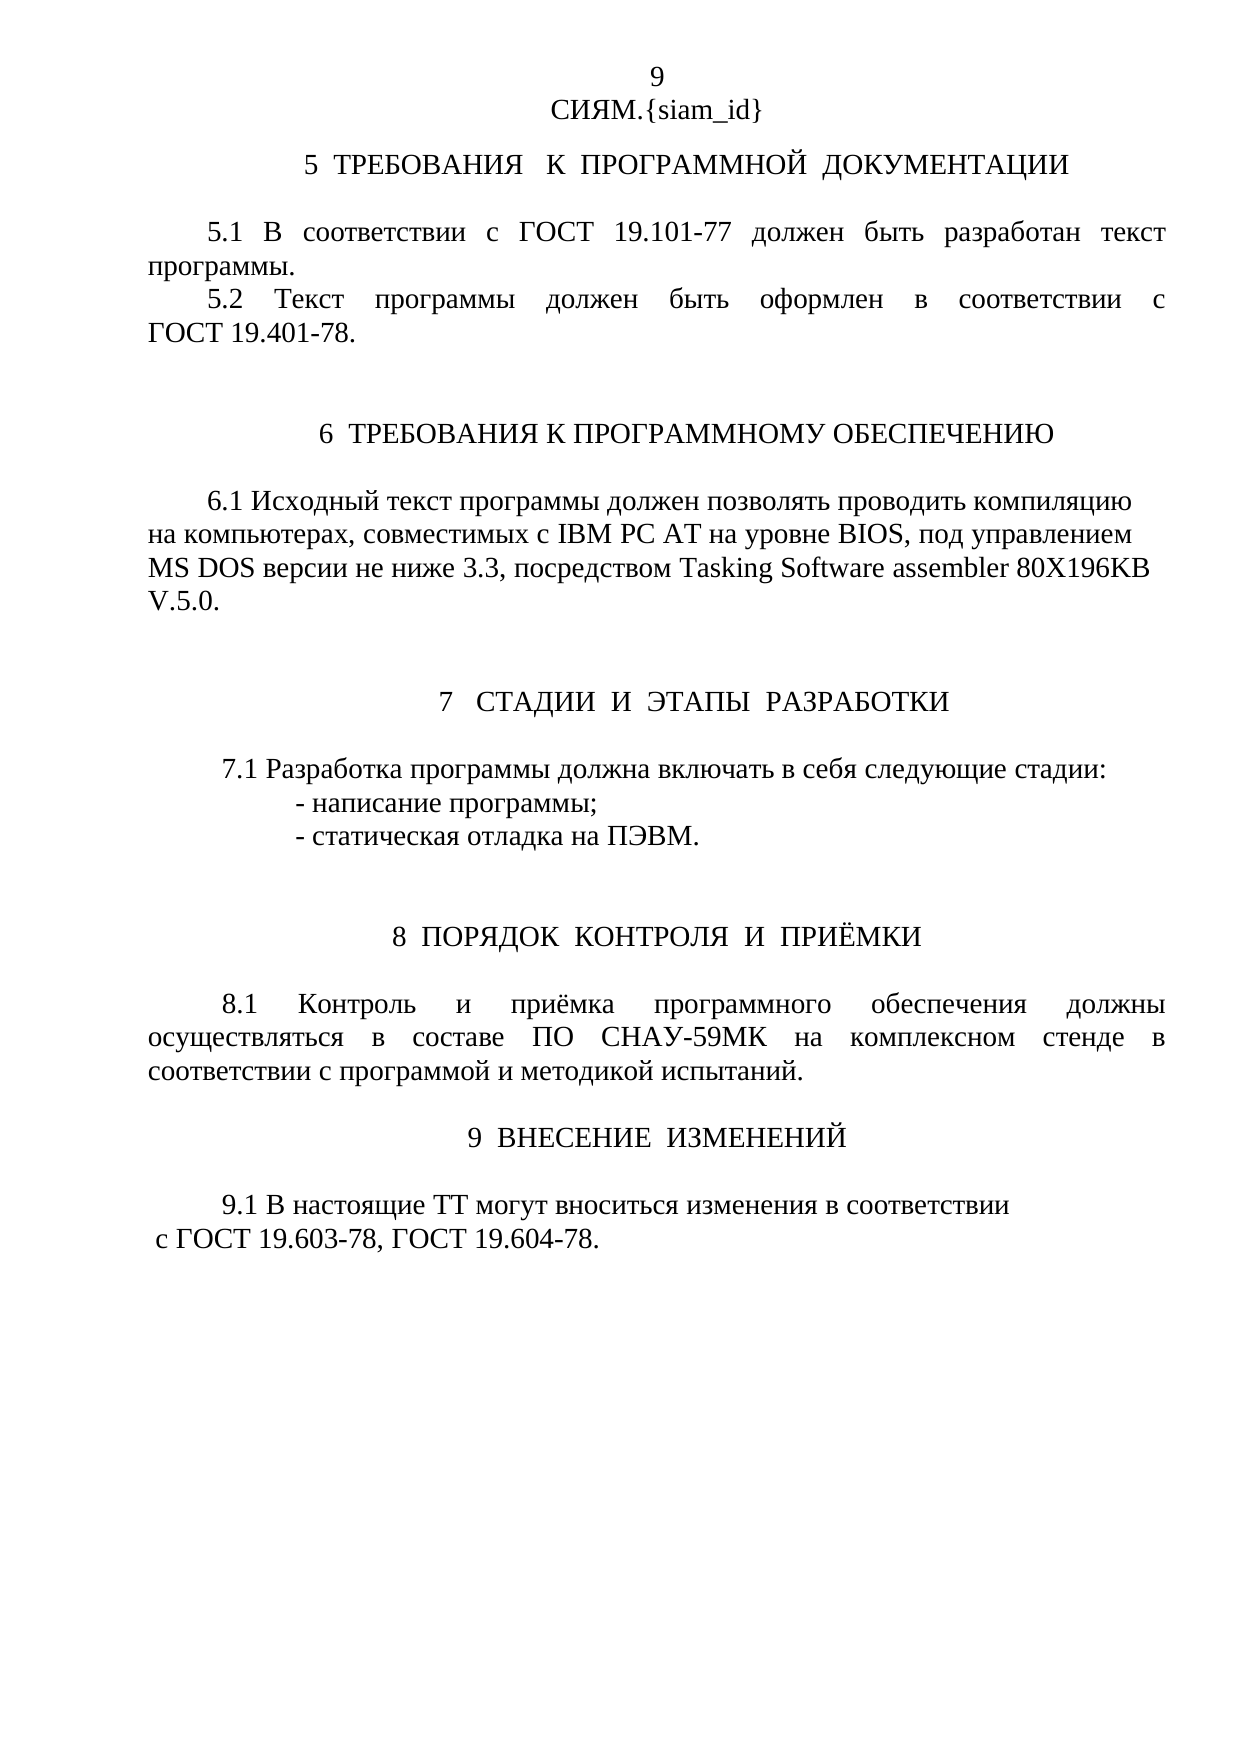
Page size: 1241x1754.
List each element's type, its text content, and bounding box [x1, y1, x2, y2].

text - написание программы; [148, 785, 1166, 818]
text 5 ТРЕБОВАНИЯ К ПРОГРАММНОЙ ДОКУМЕНТАЦИИ [148, 148, 1166, 181]
text 8 ПОРЯДОК КОНТРОЛЯ И ПРИЁМКИ [148, 919, 1166, 953]
text 6 ТРЕБОВАНИЯ К ПРОГРАММНОМУ ОБЕСПЕЧЕНИЮ [148, 416, 1166, 449]
text 9.1 В настоящие ТТ могут вноситься изменения в соответствии [148, 1187, 1166, 1221]
text 5.1 В соответствии с ГОСТ 19.101-77 должен быть разработан текст программы. [148, 215, 1166, 282]
text 7.1 Разработка программы должна включать в себя следующие стадии: [148, 751, 1166, 785]
text с ГОСТ 19.603-78, ГОСТ 19.604-78. [148, 1221, 1166, 1254]
text 5.2 Текст программы должен быть оформлен в соответствии с ГОСТ 19.401‑78. [148, 282, 1166, 349]
text 6.1 Исходный текст программы должен позволять проводить компиляцию на компьютерах, совместимых с IBM PC AT на уровне BIOS, под управлением MS DOS версии не ниже 3.3, посредством Tasking Software assembler 80X196KB V.5.0. [148, 483, 1166, 617]
text - статическая отладка на ПЭВМ. [148, 818, 1166, 852]
text 9 ВНЕСЕНИЕ ИЗМЕНЕНИЙ [148, 1120, 1166, 1154]
list СТАДИИ И ЭТАПЫ РАЗРАБОТКИ [222, 684, 1166, 718]
text 8.1 Контроль и приёмка программного обеспечения должны осуществляться в составе ПО СНАУ-59МК на комплексном стенде в соответствии с программой и методикой испытаний. [148, 986, 1166, 1087]
